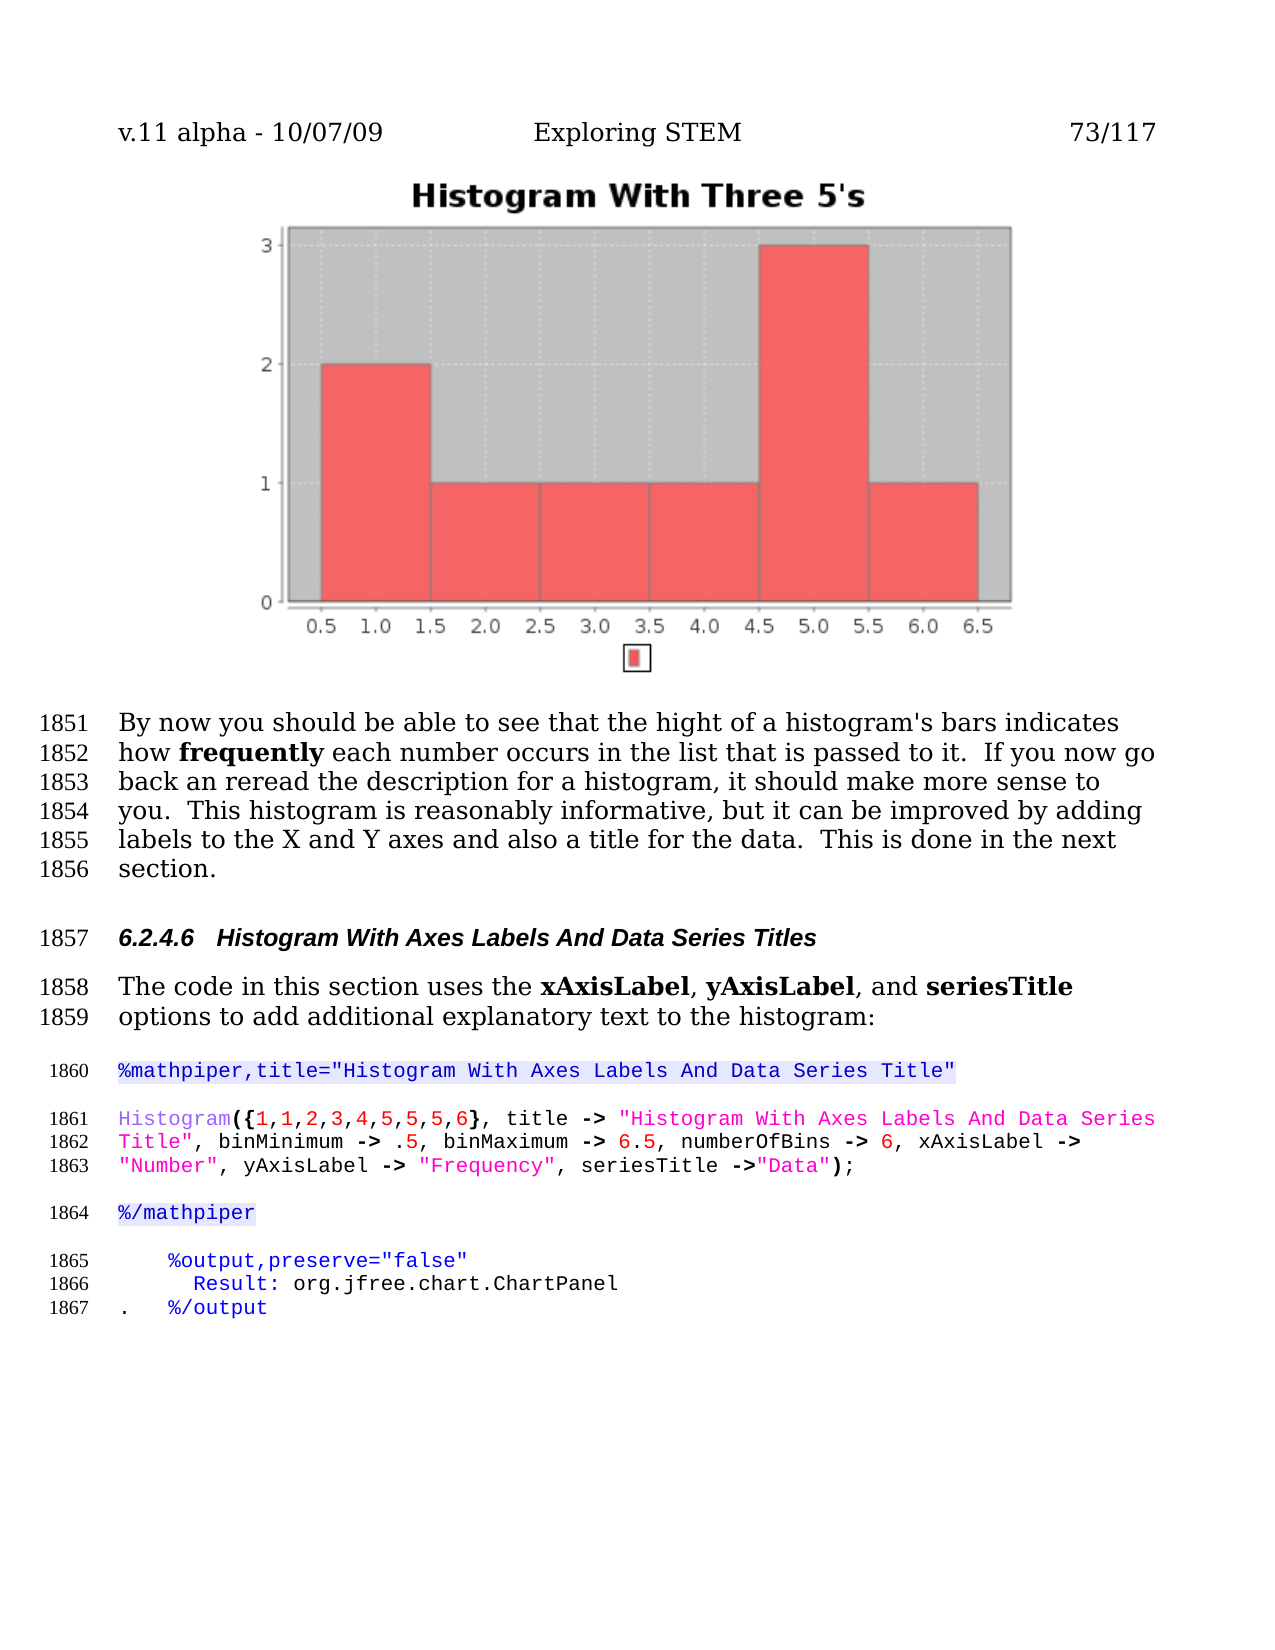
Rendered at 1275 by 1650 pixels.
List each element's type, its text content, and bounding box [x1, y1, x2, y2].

picture [245, 176, 1030, 674]
text %output,preserve="false" [118, 1250, 1157, 1273]
subtitle Histogram With Axes Labels And Data Series Titles [118, 923, 1157, 951]
text %/mathpiper [118, 1202, 1157, 1226]
text By now you should be able to see that the hight of a histogram's bars indicates how frequently each number occurs in the list that is passed to it. If you now go back an reread the description for a histogram, it should make more sense to you. This histogram is reasonably informative, but it can be improved by adding labels to the X and Y axes and also a title for the data. This is done in the next section. [118, 708, 1157, 884]
text %mathpiper,title="Histogram With Axes Labels And Data Series Title" [118, 1061, 1157, 1084]
text . %/output [118, 1297, 1157, 1321]
text The code in this section uses the xAxisLabel, yAxisLabel, and seriesTitle options to add additional explanatory text to the histogram: [118, 972, 1157, 1031]
text Result: org.jfree.chart.ChartPanel [118, 1273, 1157, 1297]
text Histogram({1,1,2,3,4,5,5,5,6}, title -> "Histogram With Axes Labels And Data Series Title", binMinimum -> .5, binMaximum -> 6.5, numberOfBins -> 6, xAxisLabel -> "Number", yAxisLabel -> "Frequency", seriesTitle ->"Data"); [118, 1108, 1157, 1179]
